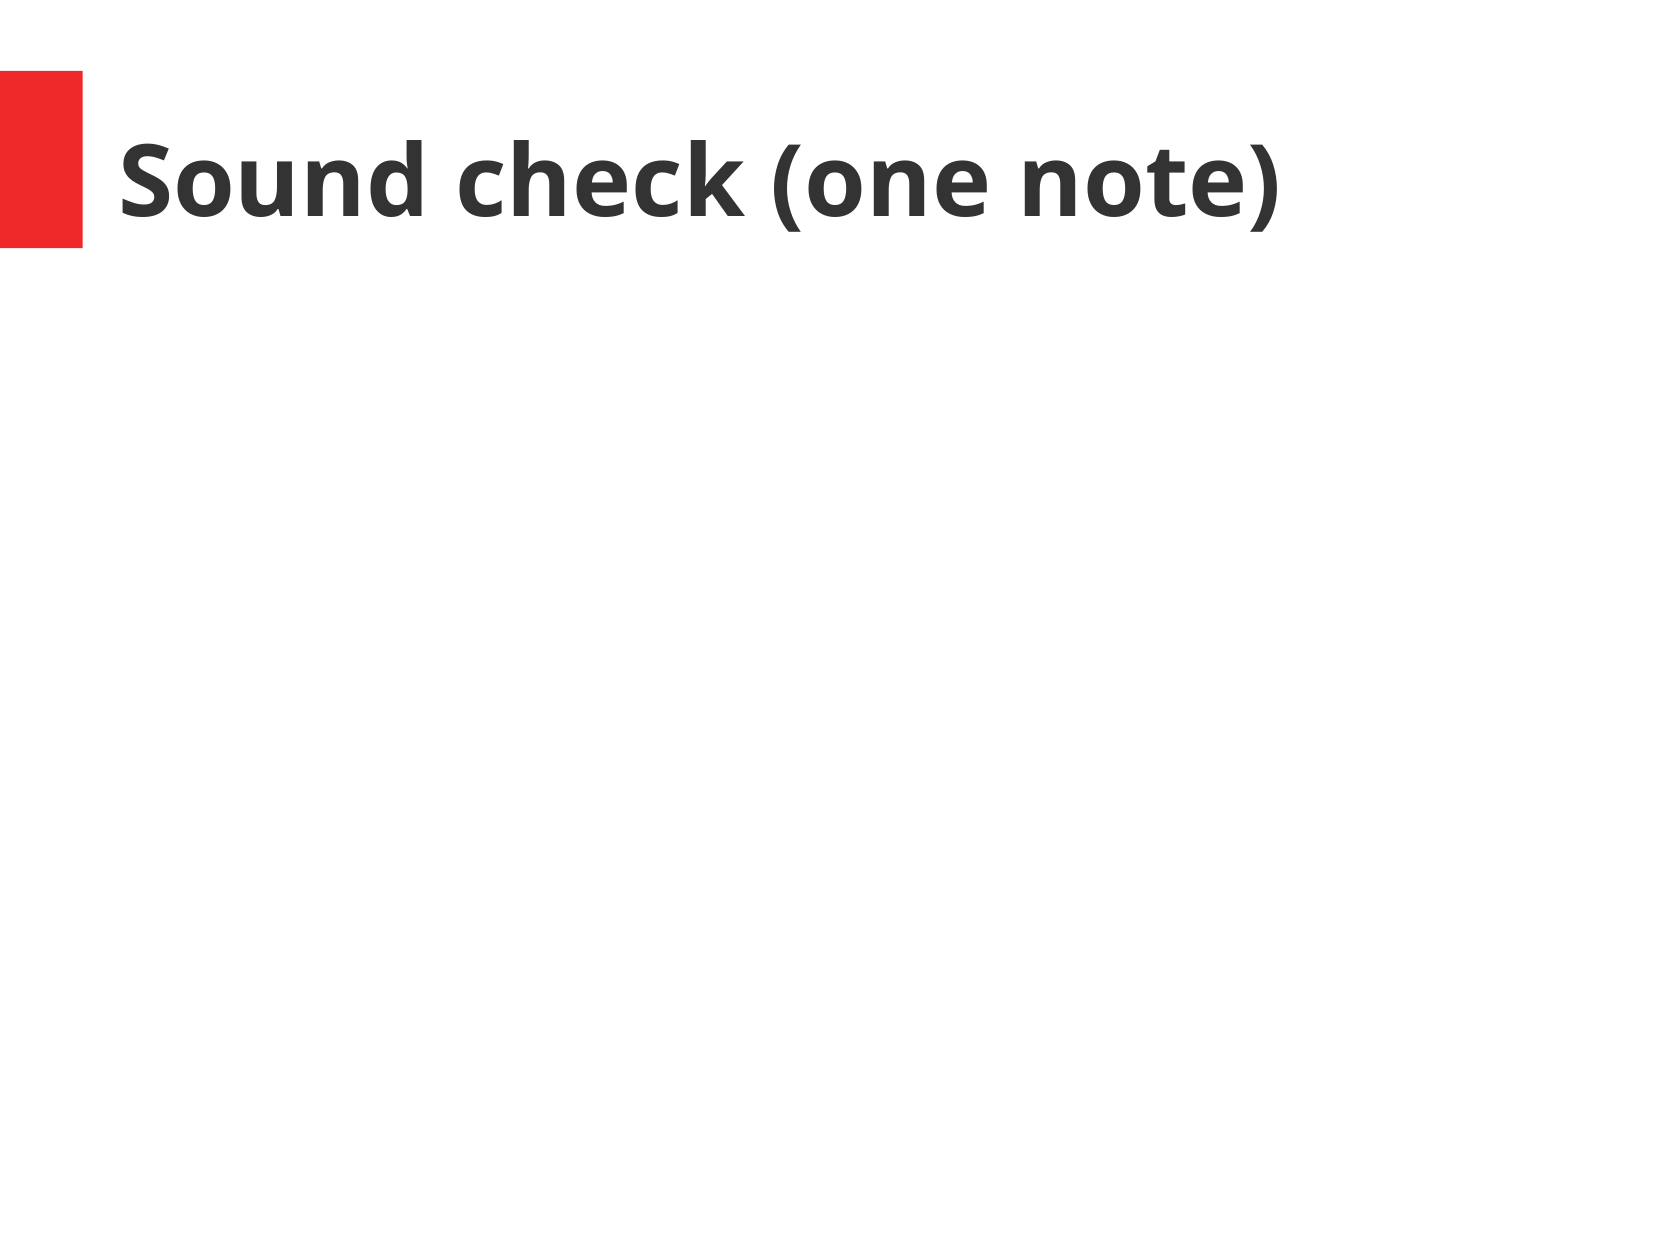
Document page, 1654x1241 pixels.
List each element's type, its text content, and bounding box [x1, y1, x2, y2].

title Sound check (one note) [118, 59, 1524, 296]
